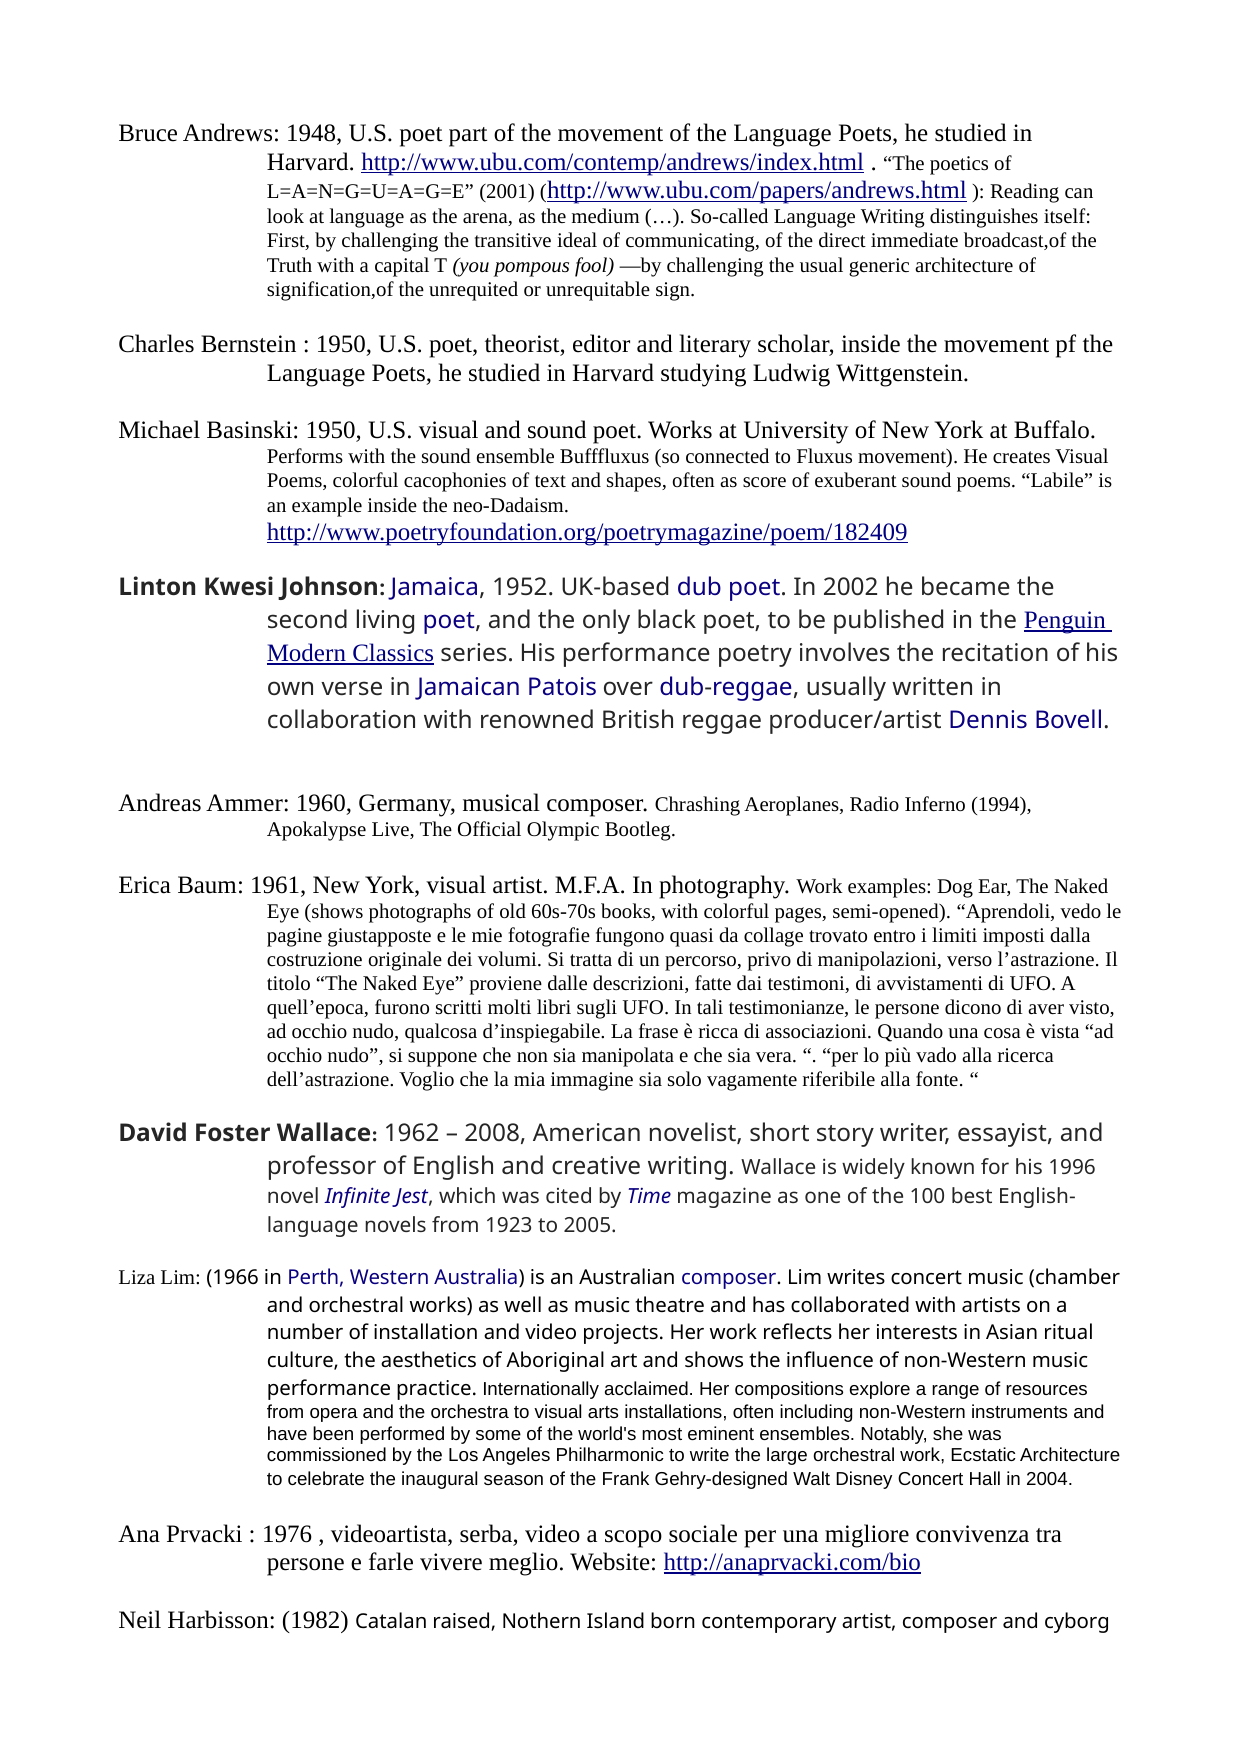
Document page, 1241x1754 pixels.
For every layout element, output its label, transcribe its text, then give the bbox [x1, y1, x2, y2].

text Michael Basinski: 1950, U.S. visual and sound poet. Works at University of New York at Buffalo. Performs with the sound ensemble Bufffluxus (so connected to Fluxus movement). He creates Visual Poems, colorful cacophonies of text and shapes, often as score of exuberant sound poems. “Labile” is an example inside the neo-Dadaism. http://www.poetryfoundation.org/poetrymagazine/poem/182409 [118, 416, 1122, 545]
text Bruce Andrews: 1948, U.S. poet part of the movement of the Language Poets, he studied in Harvard. http://www.ubu.com/contemp/andrews/index.html . “The poetics of L=A=N=G=U=A=G=E” (2001) (http://www.ubu.com/papers/andrews.html ): Reading can look at language as the arena, as the medium (…). So-called Language Writing distinguishes itself: First, by challenging the transitive ideal of communicating, of the direct immediate broadcast,of the Truth with a capital T (you pompous fool) —by challenging the usual generic architecture of signification,of the unrequited or unrequitable sign. [118, 118, 1122, 301]
text Linton Kwesi Johnson: Jamaica, 1952. UK-based dub poet. In 2002 he became the second living poet, and the only black poet, to be published in the Penguin Modern Classics series. His performance poetry involves the recitation of his own verse in Jamaican Patois over dub-reggae, usually written in collaboration with renowned British reggae producer/artist Dennis Bovell. [118, 569, 1122, 736]
text Charles Bernstein : 1950, U.S. poet, theorist, editor and literary scholar, inside the movement pf the Language Poets, he studied in Harvard studying Ludwig Wittgenstein. [118, 329, 1122, 387]
text Andreas Ammer: 1960, Germany, musical composer. Chrashing Aeroplanes, Radio Inferno (1994), Apokalypse Live, The Official Olympic Bootleg. [118, 788, 1122, 841]
text Neil Harbisson: (1982) Catalan raised, Nothern Island born contemporary artist, composer and cyborg [118, 1605, 1122, 1634]
text Liza Lim: (1966 in Perth, Western Australia) is an Australian composer. Lim writes concert music (chamber and orchestral works) as well as music theatre and has collaborated with artists on a number of installation and video projects. Her work reflects her interests in Asian ritual culture, the aesthetics of Aboriginal art and shows the influence of non-Western music performance practice. Internationally acclaimed. Her compositions explore a range of resources from opera and the orchestra to visual arts installations, often including non-Western instruments and have been performed by some of the world's most eminent ensembles. Notably, she was commissioned by the Los Angeles Philharmonic to write the large orchestral work, Ecstatic Architecture to celebrate the inaugural season of the Frank Gehry-designed Walt Disney Concert Hall in 2004. [118, 1263, 1122, 1490]
text Erica Baum: 1961, New York, visual artist. M.F.A. In photography. Work examples: Dog Ear, The Naked Eye (shows photographs of old 60s-70s books, with colorful pages, semi-opened). “Aprendoli, vedo le pagine giustapposte e le mie fotografie fungono quasi da collage trovato entro i limiti imposti dalla costruzione originale dei volumi. Si tratta di un percorso, privo di manipolazioni, verso l’astrazione. Il titolo “The Naked Eye” proviene dalle descrizioni, fatte dai testimoni, di avvistamenti di UFO. A quell’epoca, furono scritti molti libri sugli UFO. In tali testimonianze, le persone dicono di aver visto, ad occhio nudo, qualcosa d’inspiegabile. La frase è ricca di associazioni. Quando una cosa è vista “ad occhio nudo”, si suppone che non sia manipolata e che sia vera. “. “per lo più vado alla ricerca dell’astrazione. Voglio che la mia immagine sia solo vagamente riferibile alla fonte. “ [118, 870, 1122, 1091]
text Ana Prvacki : 1976 , videoartista, serba, video a scopo sociale per una migliore convivenza tra persone e farle vivere meglio. Website: http://anaprvacki.com/bio [118, 1519, 1122, 1576]
text David Foster Wallace: 1962 – 2008, American novelist, short story writer, essayist, and professor of English and creative writing. Wallace is widely known for his 1996 novel Infinite Jest, which was cited by Time magazine as one of the 100 best English-language novels from 1923 to 2005. [118, 1115, 1122, 1238]
